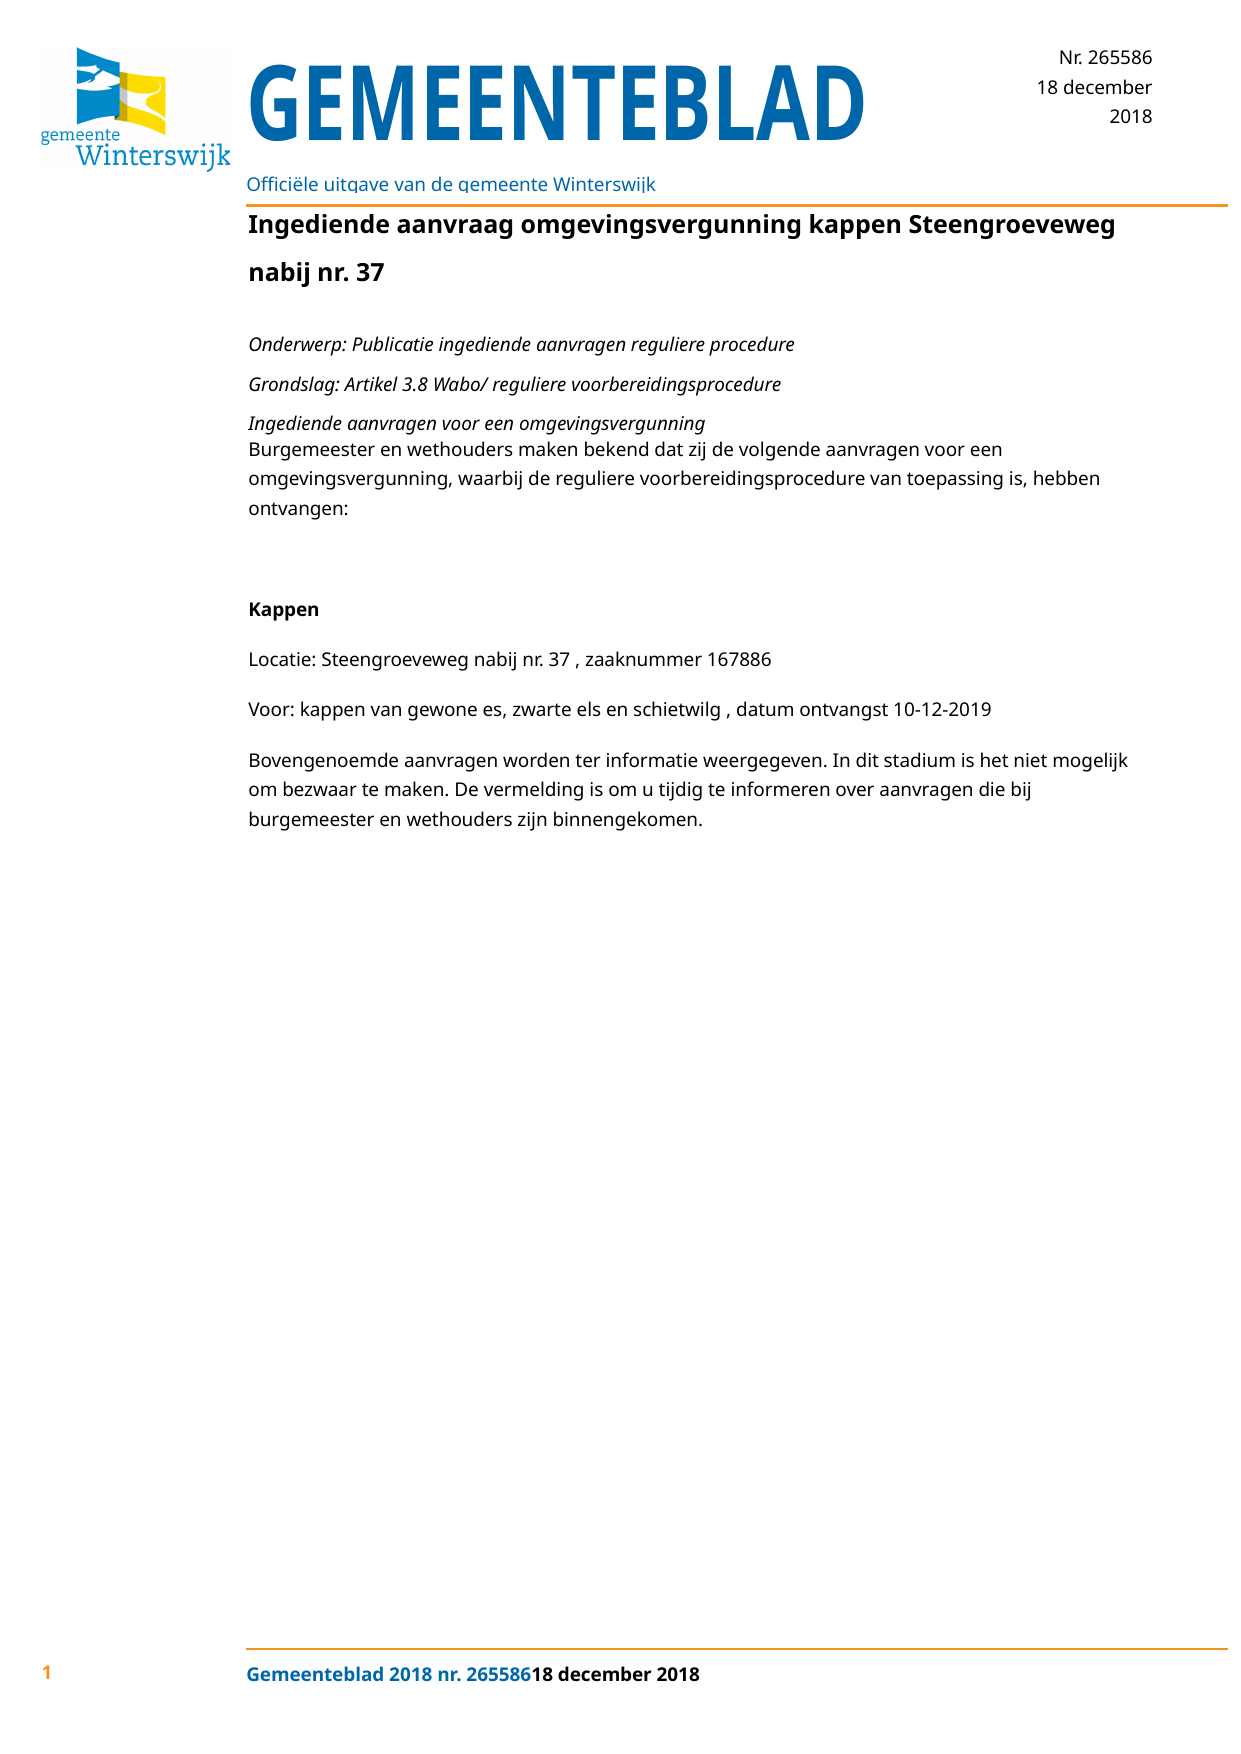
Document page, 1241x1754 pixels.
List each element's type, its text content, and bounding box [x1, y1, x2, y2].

text Kappen [248, 596, 1152, 621]
text Onderwerp: Publicatie ingediende aanvragen reguliere procedure [248, 331, 1152, 357]
text Grondslag: Artikel 3.8 Wabo/ reguliere voorbereidingsprocedure [248, 371, 1152, 396]
text Ingediende aanvragen voor een omgevingsvergunning [248, 410, 1152, 436]
text Burgemeester en wethouders maken bekend dat zij de volgende aanvragen voor een omgevingsvergunning, waarbij de reguliere voorbereidingsprocedure van toepassing is, hebben ontvangen: [248, 436, 1152, 521]
picture [225, 153, 231, 162]
text Ingediende aanvraag omgevingsvergunning kappen Steengroeveweg nabij nr. 37 [248, 207, 1152, 288]
picture [41, 47, 231, 172]
text Locatie: Steengroeveweg nabij nr. 37 , zaaknummer 167886 [248, 646, 1152, 672]
text Bovengenoemde aanvragen worden ter informatie weergegeven. In dit stadium is het niet mogelijk om bezwaar te maken. De vermelding is om u tijdig te informeren over aanvragen die bij burgemeester en wethouders zijn binnengekomen. [248, 747, 1152, 832]
text Voor: kappen van gewone es, zwarte els en schietwilg , datum ontvangst 10-12-2019 [248, 697, 1152, 722]
